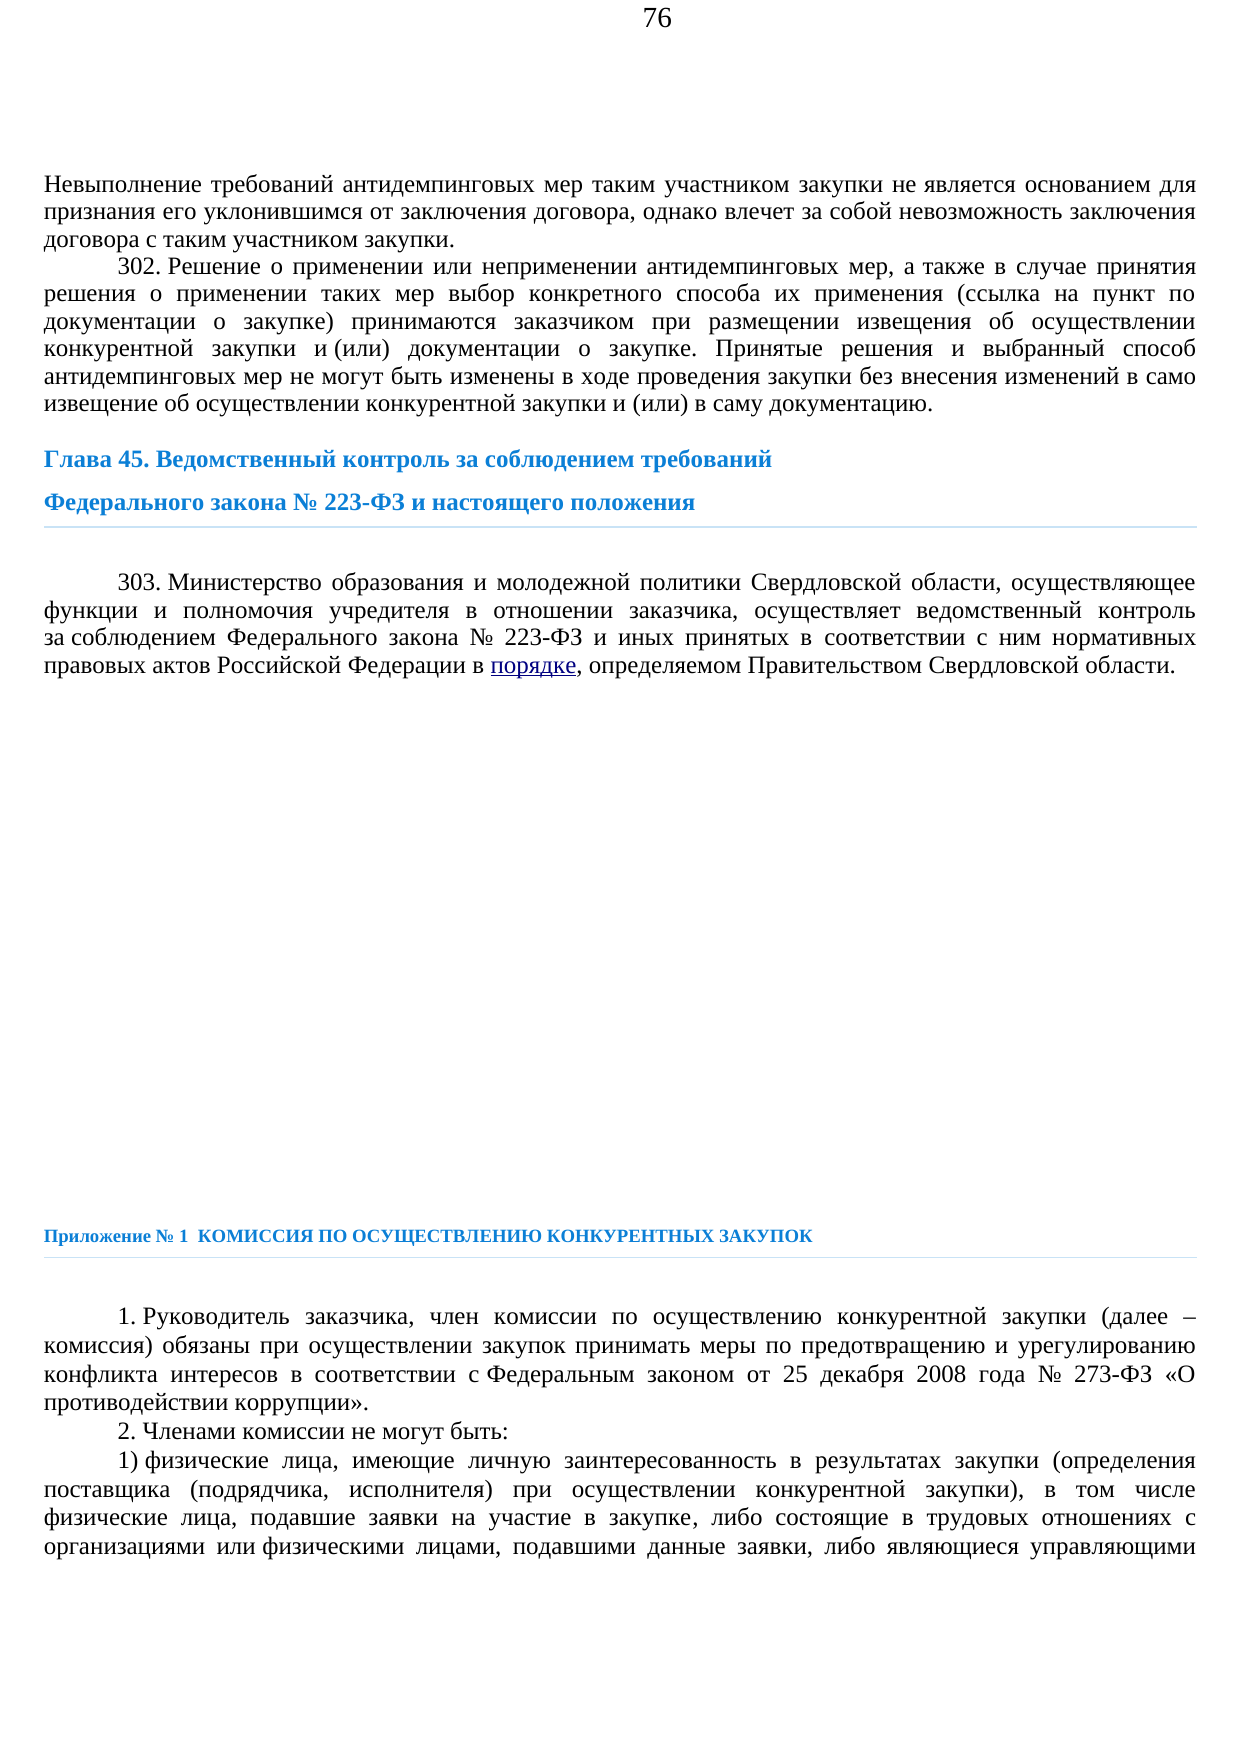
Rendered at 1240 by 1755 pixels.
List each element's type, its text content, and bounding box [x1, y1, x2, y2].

text 303. Министерство образования и молодежной политики Свердловской области, осуществляющее функции и полномочия учредителя в отношении заказчика, осуществляет ведомственный контроль за соблюдением Федерального закона № 223-ФЗ и иных принятых в соответствии с ним нормативных правовых актов Российской Федерации в порядке, определяемом Правительством Свердловской области. [43, 569, 1197, 678]
text 1. Руководитель заказчика, член комиссии по осуществлению конкурентной закупки (далее – комиссия) обязаны при осуществлении закупок принимать меры по предотвращению и урегулированию конфликта интересов в соответствии с Федеральным законом от 25 декабря 2008 года № 273-ФЗ «О противодействии коррупции». [43, 1301, 1197, 1416]
text Невыполнение требований антидемпинговых мер таким участником закупки не является основанием для признания его уклонившимся от заключения договора, однако влечет за собой невозможность заключения договора с таким участником закупки. [43, 171, 1197, 253]
subtitle Глава 45. Ведомственный контроль за соблюдением требований [43, 444, 1197, 473]
text 302. Решение о применении или неприменении антидемпинговых мер, а также в случае принятия решения о применении таких мер выбор конкретного способа их применения (ссылка на пункт по документации о закупке) принимаются заказчиком при размещении извещения об осуществлении конкурентной закупки и (или) документации о закупке. Принятые решения и выбранный способ антидемпинговых мер не могут быть изменены в ходе проведения закупки без внесения изменений в само извещение об осуществлении конкурентной закупки и (или) в саму документацию. [43, 253, 1197, 417]
subtitle Федерального закона № 223-ФЗ и настоящего положения [43, 487, 1197, 528]
text 2. Членами комиссии не могут быть: [43, 1416, 1197, 1445]
subtitle Приложение № 1 КОМИССИЯ ПО ОСУЩЕСТВЛЕНИЮ КОНКУРЕНТНЫХ ЗАКУПОК [43, 1225, 1197, 1258]
text 1) физические лица, имеющие личную заинтересованность в результатах закупки (определения поставщика (подрядчика, исполнителя) при осуществлении конкурентной закупки), в том числе физические лица, подавшие заявки на участие в закупке, либо состоящие в трудовых отношениях с организациями или физическими лицами, подавшими данные заявки, либо являющиеся управляющими [43, 1445, 1197, 1560]
